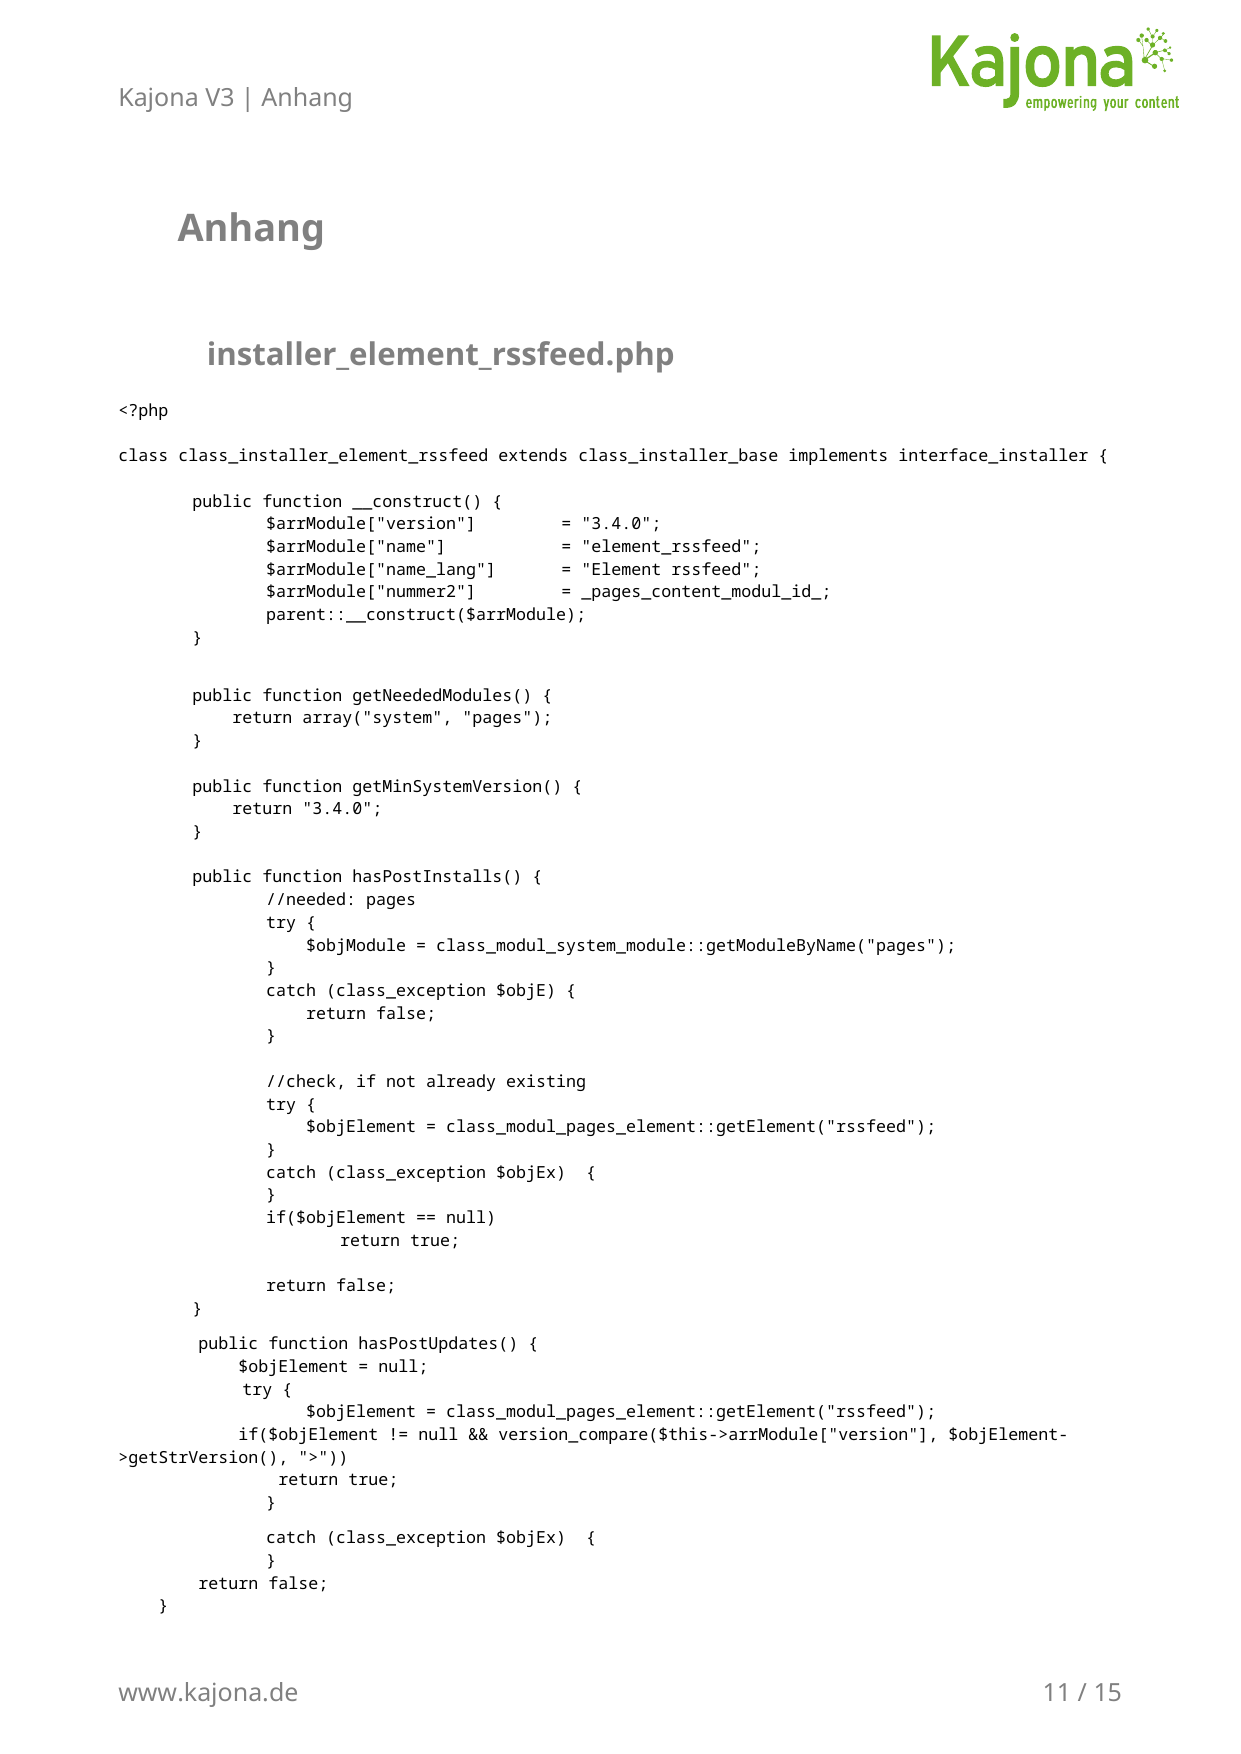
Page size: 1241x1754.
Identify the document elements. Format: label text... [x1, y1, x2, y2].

text <?php class class_installer_element_rssfeed extends class_installer_base implements interface_installer { public function __construct() { $arrModule["version"] = "3.4.0"; $arrModule["name"] = "element_rssfeed"; $arrModule["name_lang"] = "Element rssfeed"; $arrModule["nummer2"] = _pages_content_modul_id_; parent::__construct($arrModule); } [118, 398, 1122, 648]
subtitle Anhang [118, 201, 1122, 253]
text public function hasPostUpdates() { $objElement = null; try { $objElement = class_modul_pages_element::getElement("rssfeed"); if($objElement != null && version_compare($this->arrModule["version"], $objElement->getStrVersion(), ">")) return true; } [118, 1332, 1122, 1513]
text public function getNeededModules() { return array("system", "pages"); } public function getMinSystemVersion() { return "3.4.0"; } public function hasPostInstalls() { //needed: pages try { $objModule = class_modul_system_module::getModuleByName("pages"); } catch (class_exception $objE) { return false; } //check, if not already existing try { $objElement = class_modul_pages_element::getElement("rssfeed"); } catch (class_exception $objEx) { } if($objElement == null) return true; return false; } [118, 661, 1122, 1319]
text catch (class_exception $objEx) { } return false; } [118, 1526, 1122, 1639]
subtitle installer_element_rssfeed.php [118, 332, 1122, 374]
